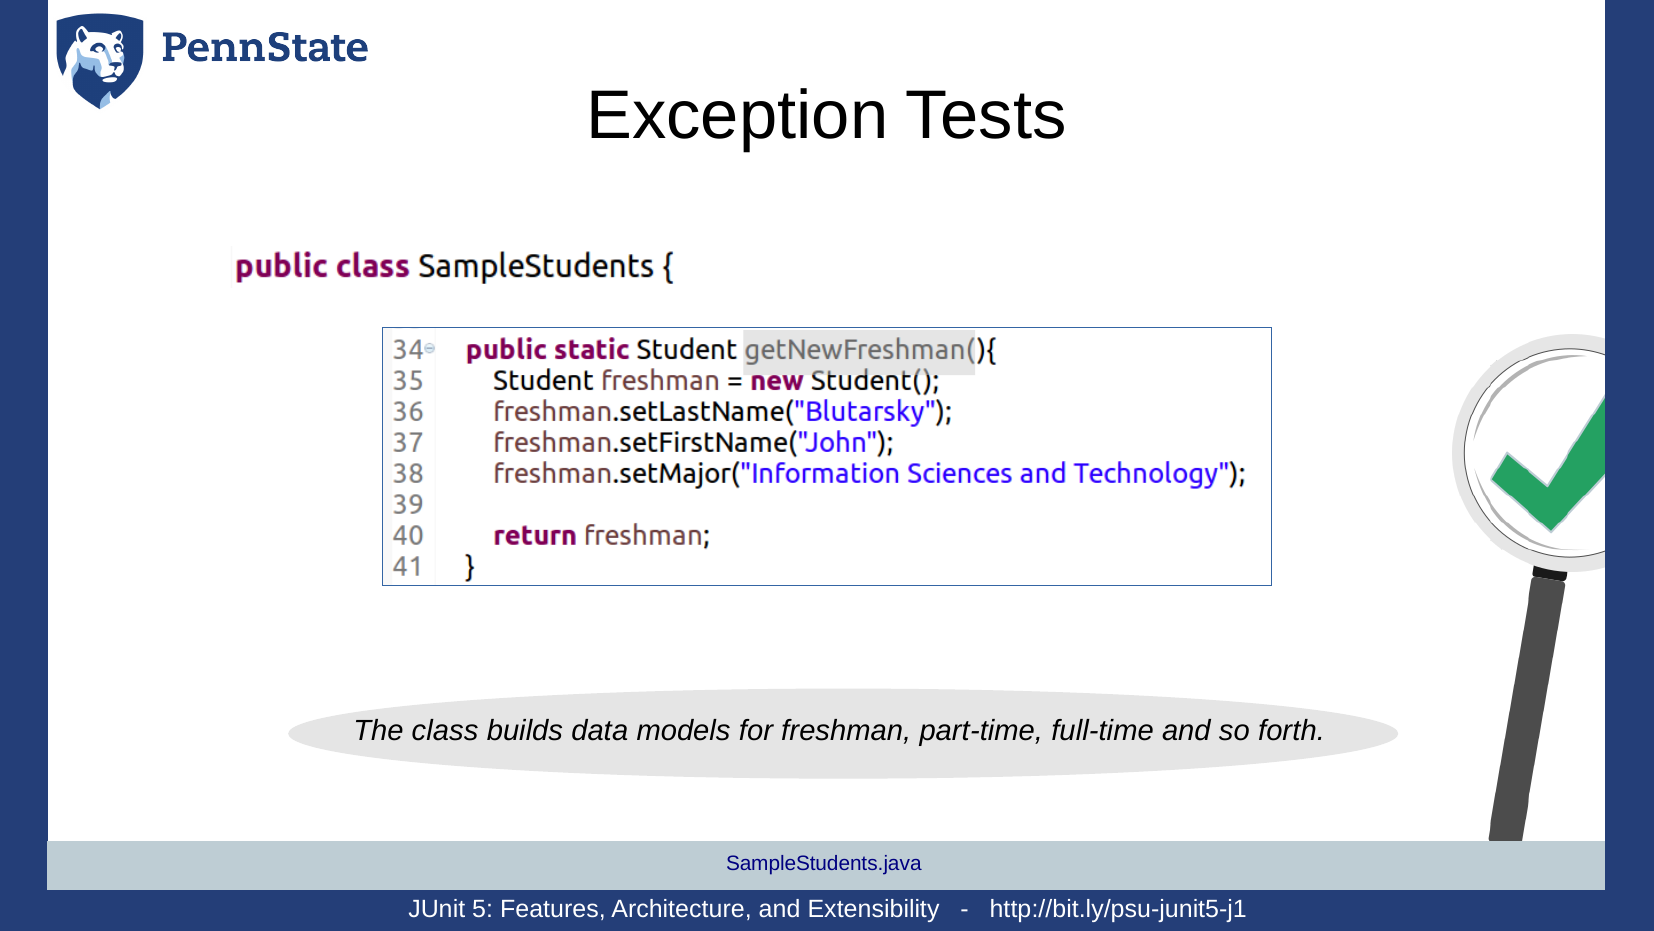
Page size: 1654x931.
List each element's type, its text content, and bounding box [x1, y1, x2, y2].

picture [222, 246, 690, 288]
title SampleStudents.java [114, 816, 1540, 910]
picture [382, 327, 1272, 586]
picture [1452, 334, 1605, 841]
title The class builds data models for freshman, part-time, full-time and so forth. [225, 675, 1456, 787]
picture [48, 0, 411, 152]
text_box [743, 330, 976, 376]
title Exception Tests [82, 37, 1571, 193]
